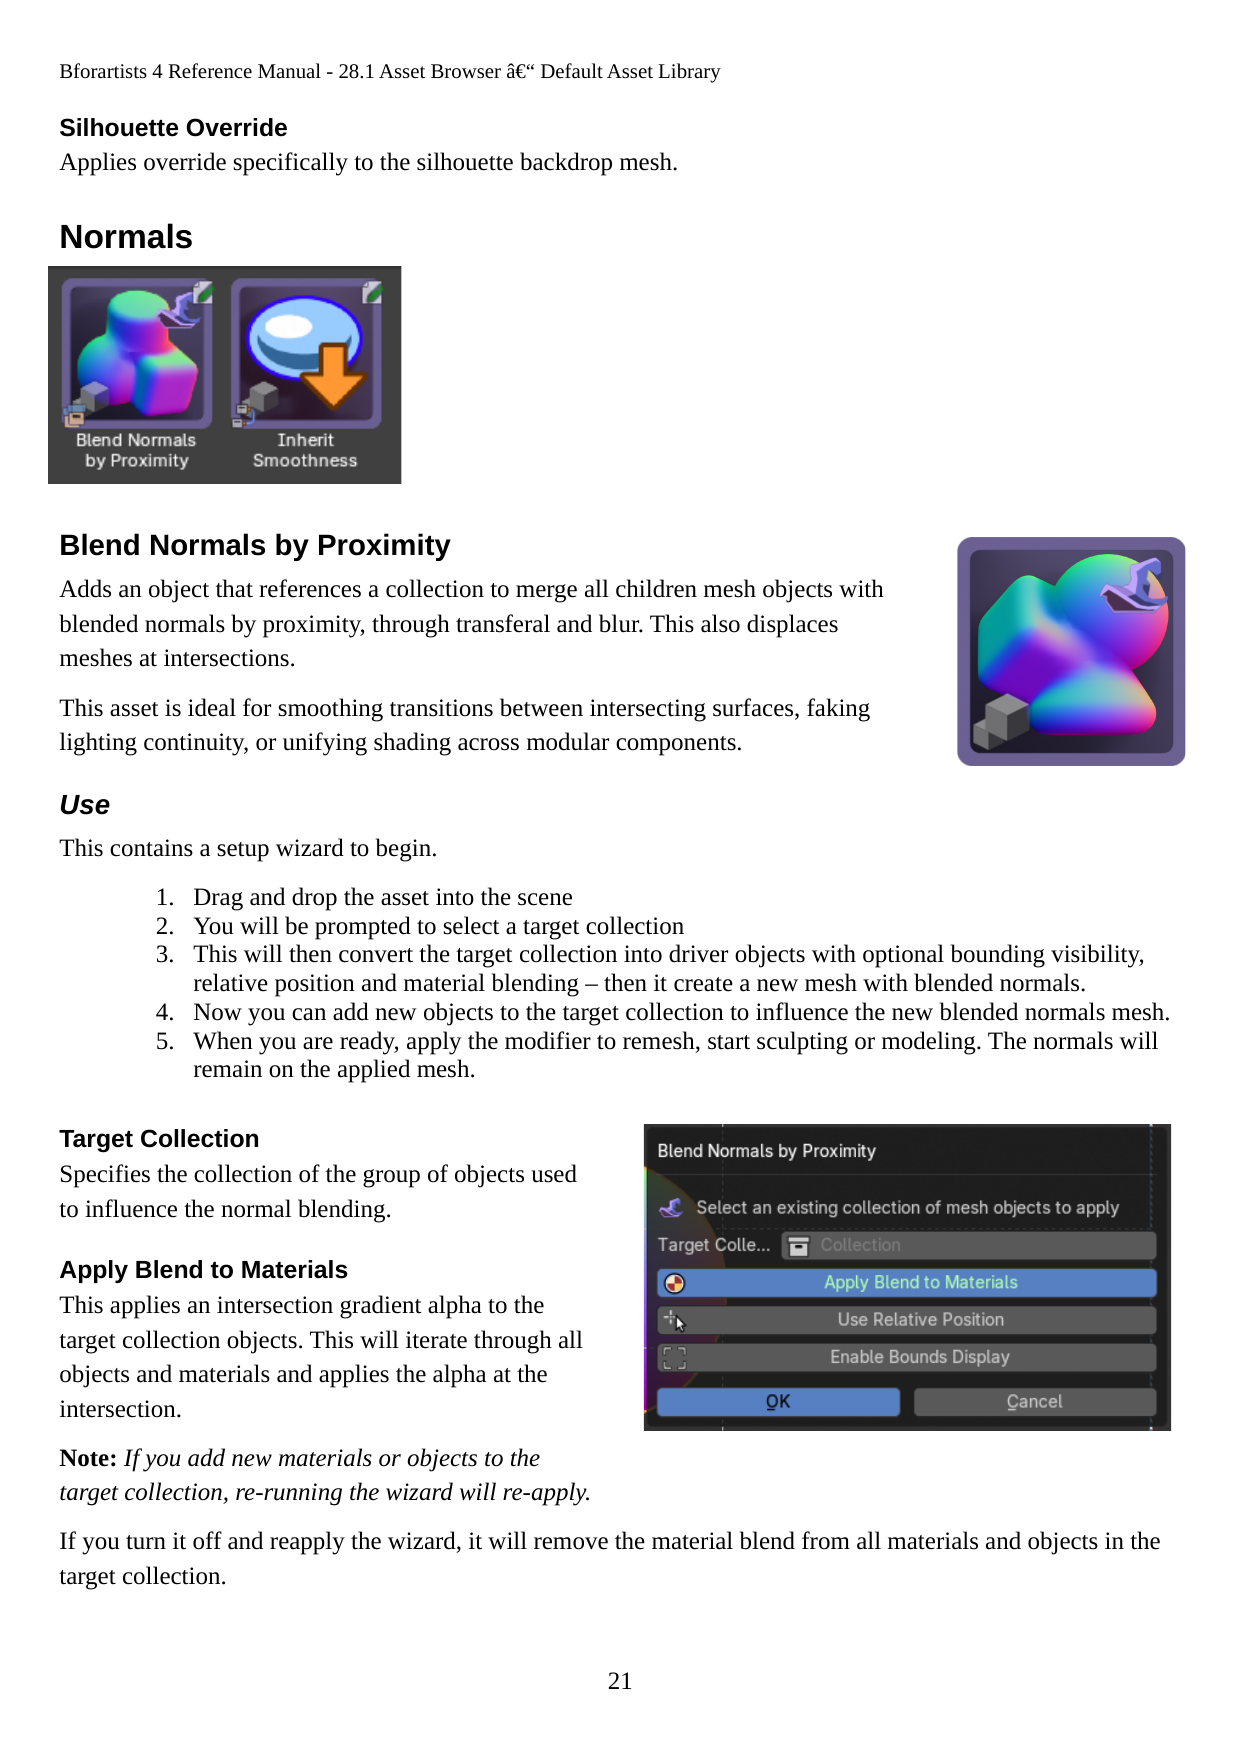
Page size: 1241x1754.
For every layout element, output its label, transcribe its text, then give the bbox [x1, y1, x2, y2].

text If you turn it off and reapply the wizard, it will remove the material blend from all materials and objects in the target collection. [59, 1526, 1181, 1589]
subtitle Use [59, 789, 1181, 821]
picture [643, 1124, 1172, 1431]
picture [957, 537, 1186, 766]
text Specifies the collection of the group of objects used to influence the normal blending. [59, 1159, 643, 1223]
text Adds an object that references a collection to merge all children mesh objects with blended normals by proximity, through transferal and blur. This also displaces meshes at intersections. [59, 574, 957, 672]
list Now you can add new objects to the target collection to influence the new blended normals mesh. [156, 997, 1181, 1026]
subtitle Blend Normals by Proximity [59, 528, 1181, 562]
list You will be prompted to select a target collection [156, 911, 1181, 939]
text This contains a setup wizard to begin. [59, 833, 1181, 862]
text Applies override specifically to the silhouette backdrop mesh. [59, 147, 1181, 176]
subtitle Target Collection [59, 1124, 643, 1153]
subtitle Normals [59, 217, 1181, 256]
picture [48, 266, 402, 484]
text Note: If you add new materials or objects to the target collection, re-running the wizard will re-apply. [59, 1443, 1181, 1506]
list When you are ready, apply the modifier to remesh, start sculpting or modeling. The normals will remain on the applied mesh. [156, 1026, 1181, 1083]
list This will then convert the target collection into driver objects with optional bounding visibility, relative position and material blending – then it create a new mesh with blended normals. [156, 939, 1181, 997]
subtitle Apply Blend to Materials [59, 1255, 643, 1284]
text This asset is ideal for smoothing transitions between intersecting surfaces, faking lighting continuity, or unifying shading across modular components. [59, 693, 957, 756]
text This applies an intersection gradient alpha to the target collection objects. This will iterate through all objects and materials and applies the alpha at the intersection. [59, 1290, 643, 1422]
subtitle Silhouette Override [59, 113, 1181, 141]
list Drag and drop the asset into the scene [156, 882, 1181, 911]
